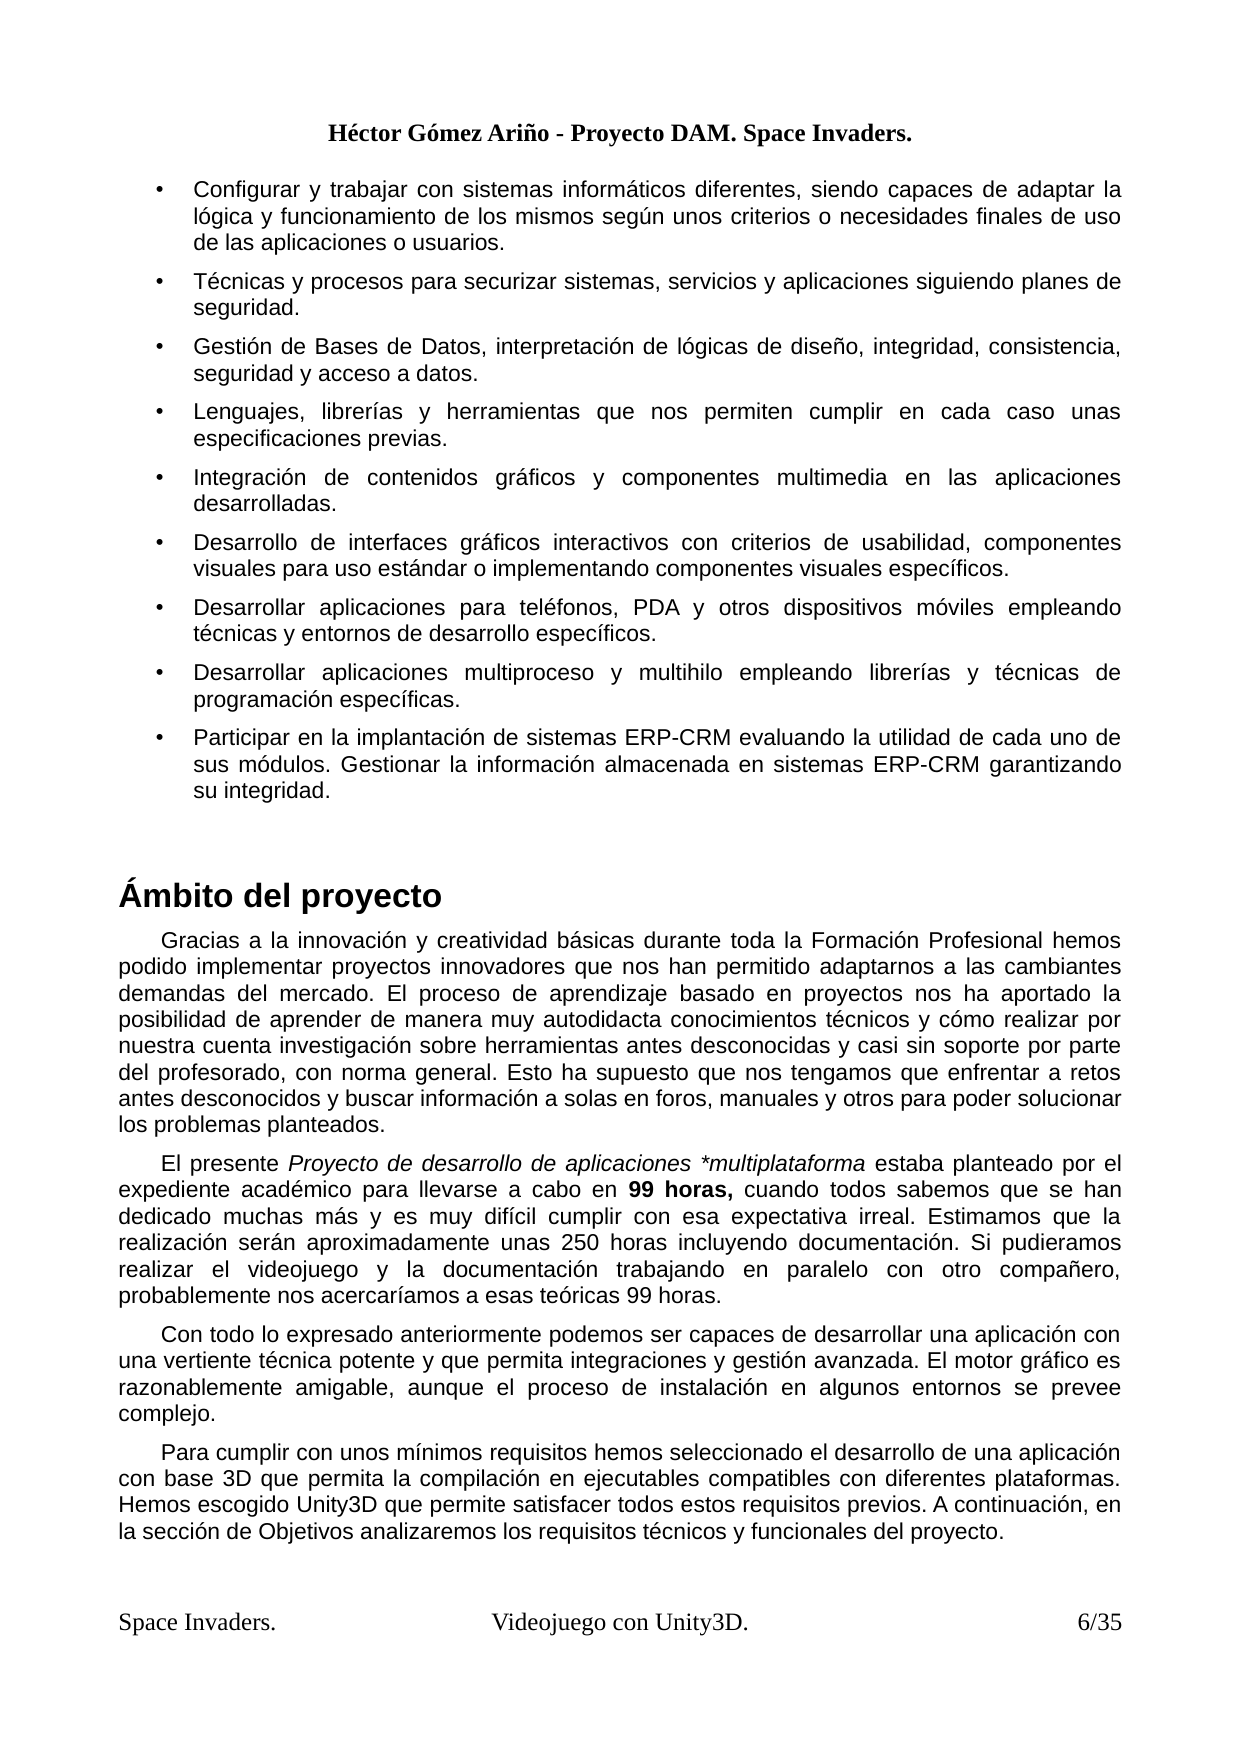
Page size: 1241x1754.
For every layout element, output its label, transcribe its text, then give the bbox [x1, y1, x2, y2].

text Para cumplir con unos mínimos requisitos hemos seleccionado el desarrollo de una aplicación con base 3D que permita la compilación en ejecutables compatibles con diferentes plataformas. Hemos escogido Unity3D que permite satisfacer todos estos requisitos previos. A continuación, en la sección de Objetivos analizaremos los requisitos técnicos y funcionales del proyecto. [118, 1439, 1122, 1544]
text El presente Proyecto de desarrollo de aplicaciones *multiplataforma estaba planteado por el expediente académico para llevarse a cabo en 99 horas, cuando todos sabemos que se han dedicado muchas más y es muy difícil cumplir con esa expectativa irreal. Estimamos que la realización serán aproximadamente unas 250 horas incluyendo documentación. Si pudieramos realizar el videojuego y la documentación trabajando en paralelo con otro compañero, probablemente nos acercaríamos a esas teóricas 99 horas. [118, 1150, 1122, 1308]
text Gracias a la innovación y creatividad básicas durante toda la Formación Profesional hemos podido implementar proyectos innovadores que nos han permitido adaptarnos a las cambiantes demandas del mercado. El proceso de aprendizaje basado en proyectos nos ha aportado la posibilidad de aprender de manera muy autodidacta conocimientos técnicos y cómo realizar por nuestra cuenta investigación sobre herramientas antes desconocidas y casi sin soporte por parte del profesorado, con norma general. Esto ha supuesto que nos tengamos que enfrentar a retos antes desconocidos y buscar información a solas en foros, manuales y otros para poder solucionar los problemas planteados. [118, 927, 1122, 1138]
list Desarrollar aplicaciones para teléfonos, PDA y otros dispositivos móviles empleando técnicas y entornos de desarrollo específicos. [156, 594, 1122, 647]
list Gestión de Bases de Datos, interpretación de lógicas de diseño, integridad, consistencia, seguridad y acceso a datos. [156, 333, 1122, 386]
text Con todo lo expresado anteriormente podemos ser capaces de desarrollar una aplicación con una vertiente técnica potente y que permita integraciones y gestión avanzada. El motor gráfico es razonablemente amigable, aunque el proceso de instalación en algunos entornos se prevee complejo. [118, 1321, 1122, 1426]
list Participar en la implantación de sistemas ERP-CRM evaluando la utilidad de cada uno de sus módulos. Gestionar la información almacenada en sistemas ERP-CRM garantizando su integridad. [156, 724, 1122, 803]
list Configurar y trabajar con sistemas informáticos diferentes, siendo capaces de adaptar la lógica y funcionamiento de los mismos según unos criterios o necesidades finales de uso de las aplicaciones o usuarios. [156, 176, 1122, 255]
list Desarrollo de interfaces gráficos interactivos con criterios de usabilidad, componentes visuales para uso estándar o implementando componentes visuales específicos. [156, 529, 1122, 581]
list Desarrollar aplicaciones multiproceso y multihilo empleando librerías y técnicas de programación específicas. [156, 659, 1122, 712]
list Lenguajes, librerías y herramientas que nos permiten cumplir en cada caso unas especificaciones previas. [156, 398, 1122, 451]
subtitle Ámbito del proyecto [118, 876, 1122, 914]
list Técnicas y procesos para securizar sistemas, servicios y aplicaciones siguiendo planes de seguridad. [156, 268, 1122, 321]
list Integración de contenidos gráficos y componentes multimedia en las aplicaciones desarrolladas. [156, 463, 1122, 516]
